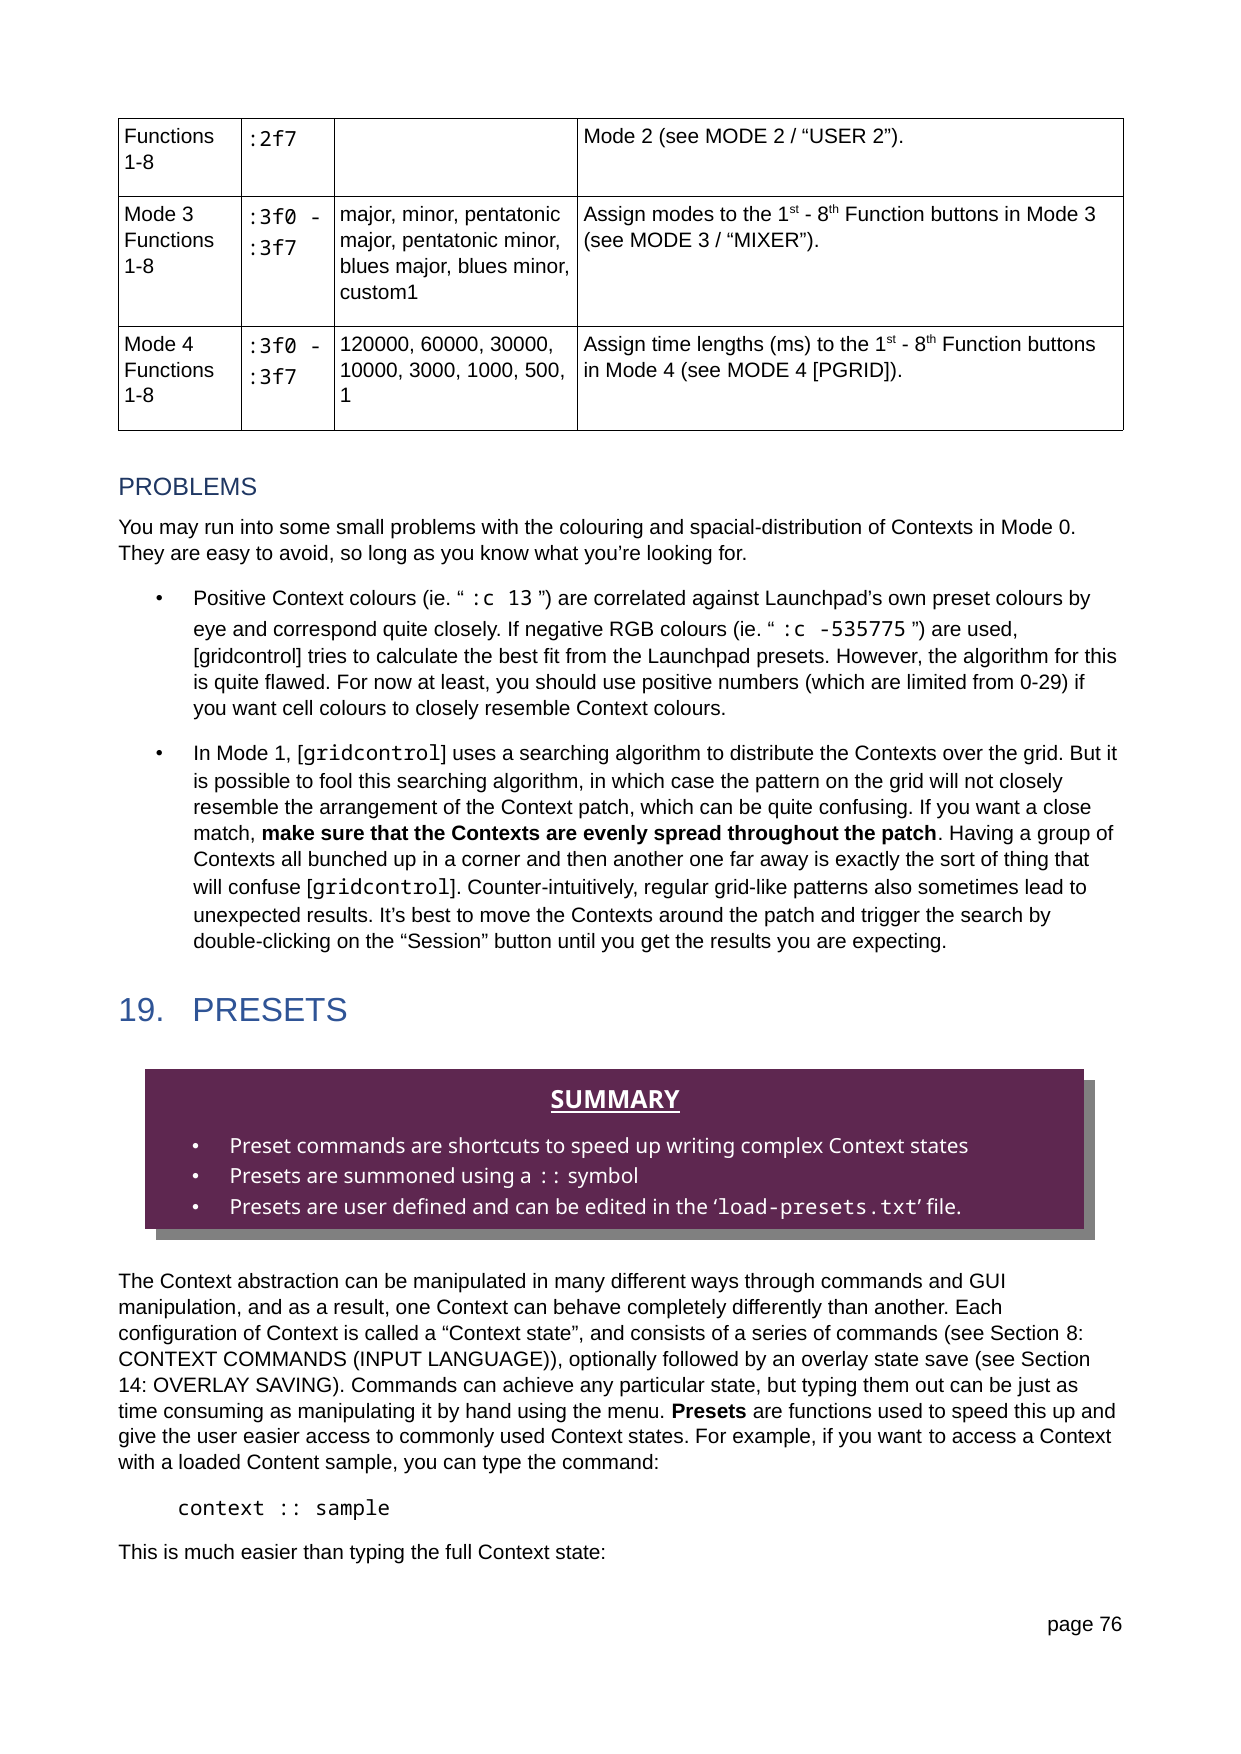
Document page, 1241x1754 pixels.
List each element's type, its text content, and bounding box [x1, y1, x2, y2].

subtitle PROBLEMS [118, 472, 1122, 501]
table_cell - :2f7 [242, 119, 334, 196]
subtitle PRESETS [118, 990, 1122, 1028]
table_cell :3f0 - :3f7 [242, 197, 334, 326]
list Presets are user defined and can be edited in the ‘load-presets.txt’ file. [192, 1192, 1075, 1220]
list Presets are summoned using a :: symbol [192, 1161, 1075, 1190]
table_cell Mode 3 Functions 1-8 [119, 197, 241, 326]
table_cell Mode 2 (see MODE 2 / “USER 2”). [578, 119, 1123, 196]
text You may run into some small problems with the colouring and spacial-distribution of Contexts in Mode 0. They are easy to avoid, so long as you know what you’re looking for. [118, 515, 1122, 565]
table_cell Mode 4 Functions 1-8 [119, 327, 241, 430]
list In Mode 1, [gridcontrol] uses a searching algorithm to distribute the Contexts over the grid. But it is possible to fool this searching algorithm, in which case the pattern on the grid will not closely resemble the arrangement of the Context patch, which can be quite confusing. If you want a close match, make sure that the Contexts are evenly spread throughout the patch. Having a group of Contexts all bunched up in a corner and then another one far away is exactly the sort of thing that will confuse [gridcontrol]. Counter-intuitively, regular grid-like patterns also sometimes lead to unexpected results. It’s best to move the Contexts around the patch and trigger the search by double-clicking on the “Session” button until you get the results you are expecting. [156, 738, 1122, 953]
list Positive Context colours (ie. “ :c 13 ”) are correlated against Launchpad’s own preset colours by eye and correspond quite closely. If negative RGB colours (ie. “ :c -535775 ”) are used, [gridcontrol] tries to calculate the best fit from the Launchpad presets. However, the algorithm for this is quite flawed. For now at least, you should use positive numbers (which are limited from 0-29) if you want cell colours to closely resemble Context colours. [156, 583, 1122, 720]
table_cell Assign modes to the 1st - 8th Function buttons in Mode 3 (see MODE 3 / “MIXER”). [578, 197, 1123, 326]
table_cell [335, 119, 577, 196]
table_cell major, minor, pentatonic major, pentatonic minor, blues major, blues minor, custom1 [335, 197, 577, 326]
list Preset commands are shortcuts to speed up writing complex Context states [192, 1131, 1075, 1159]
table_cell :3f0 - :3f7 [242, 327, 334, 430]
text This is much easier than typing the full Context state: [118, 1540, 1122, 1564]
table_cell 120000, 60000, 30000, 10000, 3000, 1000, 500, 1 [335, 327, 577, 430]
text The Context abstraction can be manipulated in many different ways through commands and GUI manipulation, and as a result, one Context can behave completely differently than another. Each configuration of Context is called a “Context state”, and consists of a series of commands (see Section 8: CONTEXT COMMANDS (INPUT LANGUAGE)), optionally followed by an overlay state save (see Section 14: OVERLAY SAVING). Commands can achieve any particular state, but typing them out can be just as time consuming as manipulating it by hand using the menu. Presets are functions used to speed this up and give the user easier access to commonly used Context states. For example, if you want to access a Context with a loaded Content sample, you can type the command: [118, 1097, 1122, 1474]
table_cell Functions 1-8 [119, 119, 241, 196]
subtitle SUMMARY [154, 1082, 1075, 1116]
table_cell Assign time lengths (ms) to the 1st - 8th Function buttons in Mode 4 (see MODE 4 [PGRID]). [578, 327, 1123, 430]
text context :: sample [177, 1493, 1122, 1521]
